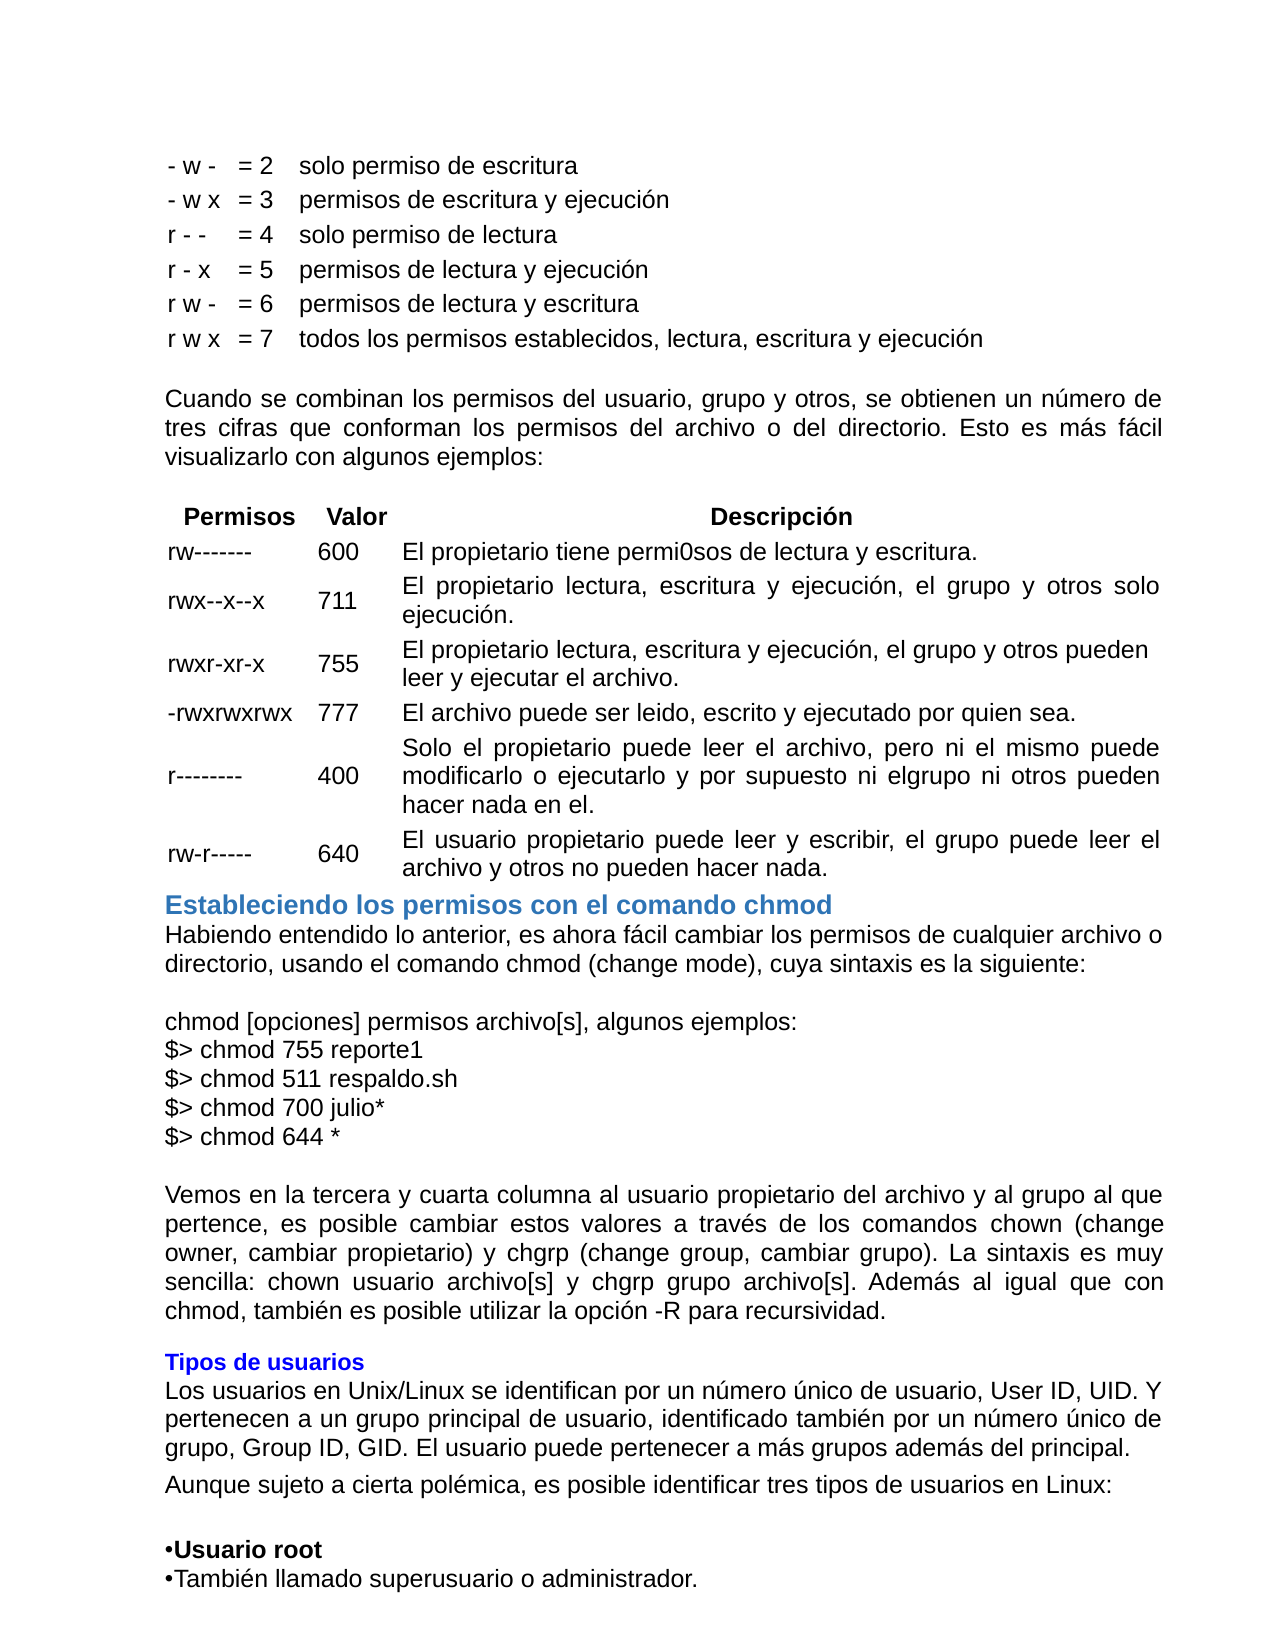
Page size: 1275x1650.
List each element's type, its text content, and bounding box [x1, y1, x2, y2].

table_cell El usuario propietario puede leer y escribir, el grupo puede leer el archivo y otros no pueden hacer nada. [399, 822, 1164, 885]
text $> chmod 755 reporte1 [164, 1035, 1164, 1064]
table_header Valor [315, 499, 399, 534]
table_cell = 3 [235, 183, 296, 217]
text chmod [opciones] permisos archivo[s], algunos ejemplos: [164, 1007, 1164, 1035]
table_cell 640 [315, 822, 399, 885]
table_cell El propietario lectura, escritura y ejecución, el grupo y otros solo ejecución. [399, 568, 1164, 632]
table_cell - w - [165, 148, 235, 182]
table_cell solo permiso de lectura [296, 217, 1032, 252]
table_cell solo permiso de escritura [296, 148, 1032, 182]
list También llamado superusuario o administrador. [164, 1564, 1155, 1593]
text Aunque sujeto a cierta polémica, es posible identificar tres tipos de usuarios en Linux: [164, 1470, 1164, 1498]
table_cell El archivo puede ser leido, escrito y ejecutado por quien sea. [399, 695, 1164, 729]
text $> chmod 700 julio* [164, 1093, 1164, 1122]
table_cell El propietario lectura, escritura y ejecución, el grupo y otros pueden leer y ejecutar el archivo. [399, 632, 1164, 695]
text $> chmod 511 respaldo.sh [164, 1064, 1164, 1093]
table_cell todos los permisos establecidos, lectura, escritura y ejecución [296, 321, 1032, 355]
text Cuando se combinan los permisos del usuario, grupo y otros, se obtienen un número de tres cifras que conforman los permisos del archivo o del directorio. Esto es más fácil visualizarlo con algunos ejemplos: [164, 384, 1164, 470]
table_cell = 4 [235, 217, 296, 252]
table_cell 400 [315, 730, 399, 822]
list Usuario root [164, 1535, 1164, 1564]
table_cell permisos de lectura y ejecución [296, 252, 1032, 286]
subtitle Tipos de usuarios [164, 1349, 1164, 1376]
table_cell r - - [165, 217, 235, 252]
text Habiendo entendido lo anterior, es ahora fácil cambiar los permisos de cualquier archivo o directorio, usando el comando chmod (change mode), cuya sintaxis es la siguiente: [164, 920, 1164, 978]
table_cell 600 [315, 534, 399, 568]
table_cell = 5 [235, 252, 296, 286]
table_cell permisos de escritura y ejecución [296, 183, 1032, 217]
table_cell rwx--x--x [165, 568, 314, 632]
table_cell = 2 [235, 148, 296, 182]
text $> chmod 644 * [164, 1122, 1164, 1150]
table_cell 777 [315, 695, 399, 729]
table_header Permisos [165, 499, 314, 534]
table_header Descripción [399, 499, 1164, 534]
table_cell r - x [165, 252, 235, 286]
table_cell rwxr-xr-x [165, 632, 314, 695]
table_cell rw------- [165, 534, 314, 568]
table_cell Solo el propietario puede leer el archivo, pero ni el mismo puede modificarlo o ejecutarlo y por supuesto ni elgrupo ni otros pueden hacer nada en el. [399, 730, 1164, 822]
table_cell El propietario tiene permi0sos de lectura y escritura. [399, 534, 1164, 568]
table_cell r w - [165, 286, 235, 321]
table_cell r-------- [165, 730, 314, 822]
table_cell r w x [165, 321, 235, 355]
table_cell permisos de lectura y escritura [296, 286, 1032, 321]
table_cell -rwxrwxrwx [165, 695, 314, 729]
subtitle Estableciendo los permisos con el comando chmod [164, 889, 1164, 920]
text Los usuarios en Unix/Linux se identifican por un número único de usuario, User ID, UID. Y pertenecen a un grupo principal de usuario, identificado también por un número único de grupo, Group ID, GID. El usuario puede pertenecer a más grupos además del principal. [164, 1376, 1164, 1462]
table_cell rw-r----- [165, 822, 314, 885]
text Vemos en la tercera y cuarta columna al usuario propietario del archivo y al grupo al que pertence, es posible cambiar estos valores a través de los comandos chown (change owner, cambiar propietario) y chgrp (change group, cambiar grupo). La sintaxis es muy sencilla: chown usuario archivo[s] y chgrp grupo archivo[s]. Además al igual que con chmod, también es posible utilizar la opción -R para recursividad. [164, 1180, 1164, 1324]
table_cell = 6 [235, 286, 296, 321]
table_cell - w x [165, 183, 235, 217]
table_cell = 7 [235, 321, 296, 355]
table_cell 755 [315, 632, 399, 695]
table_cell 711 [315, 568, 399, 632]
